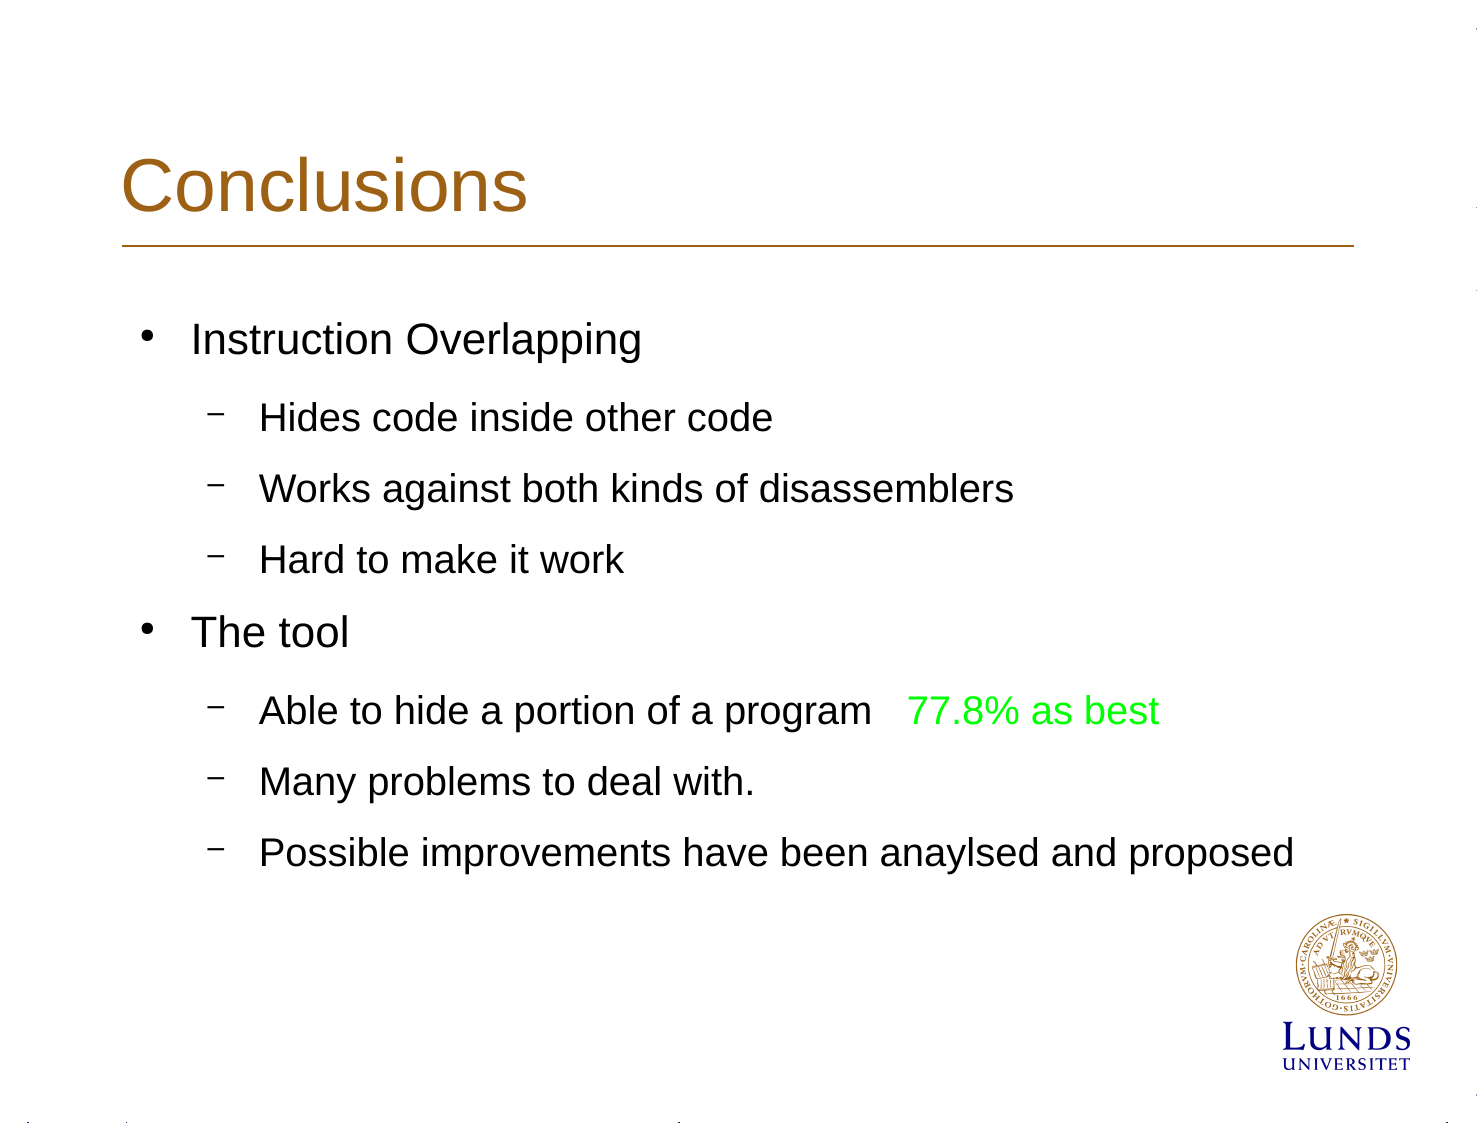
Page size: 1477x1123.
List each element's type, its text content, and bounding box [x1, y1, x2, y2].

picture [1283, 914, 1410, 1070]
title Conclusions [105, 46, 1354, 234]
list Instruction Overlapping Hides code inside other code Works against both kinds of disassemblers Hard to make it work The tool Able to hide a portion of a program 77.8% as best Many problems to deal with. Possible improvements have been anaylsed and proposed [107, 303, 1353, 888]
